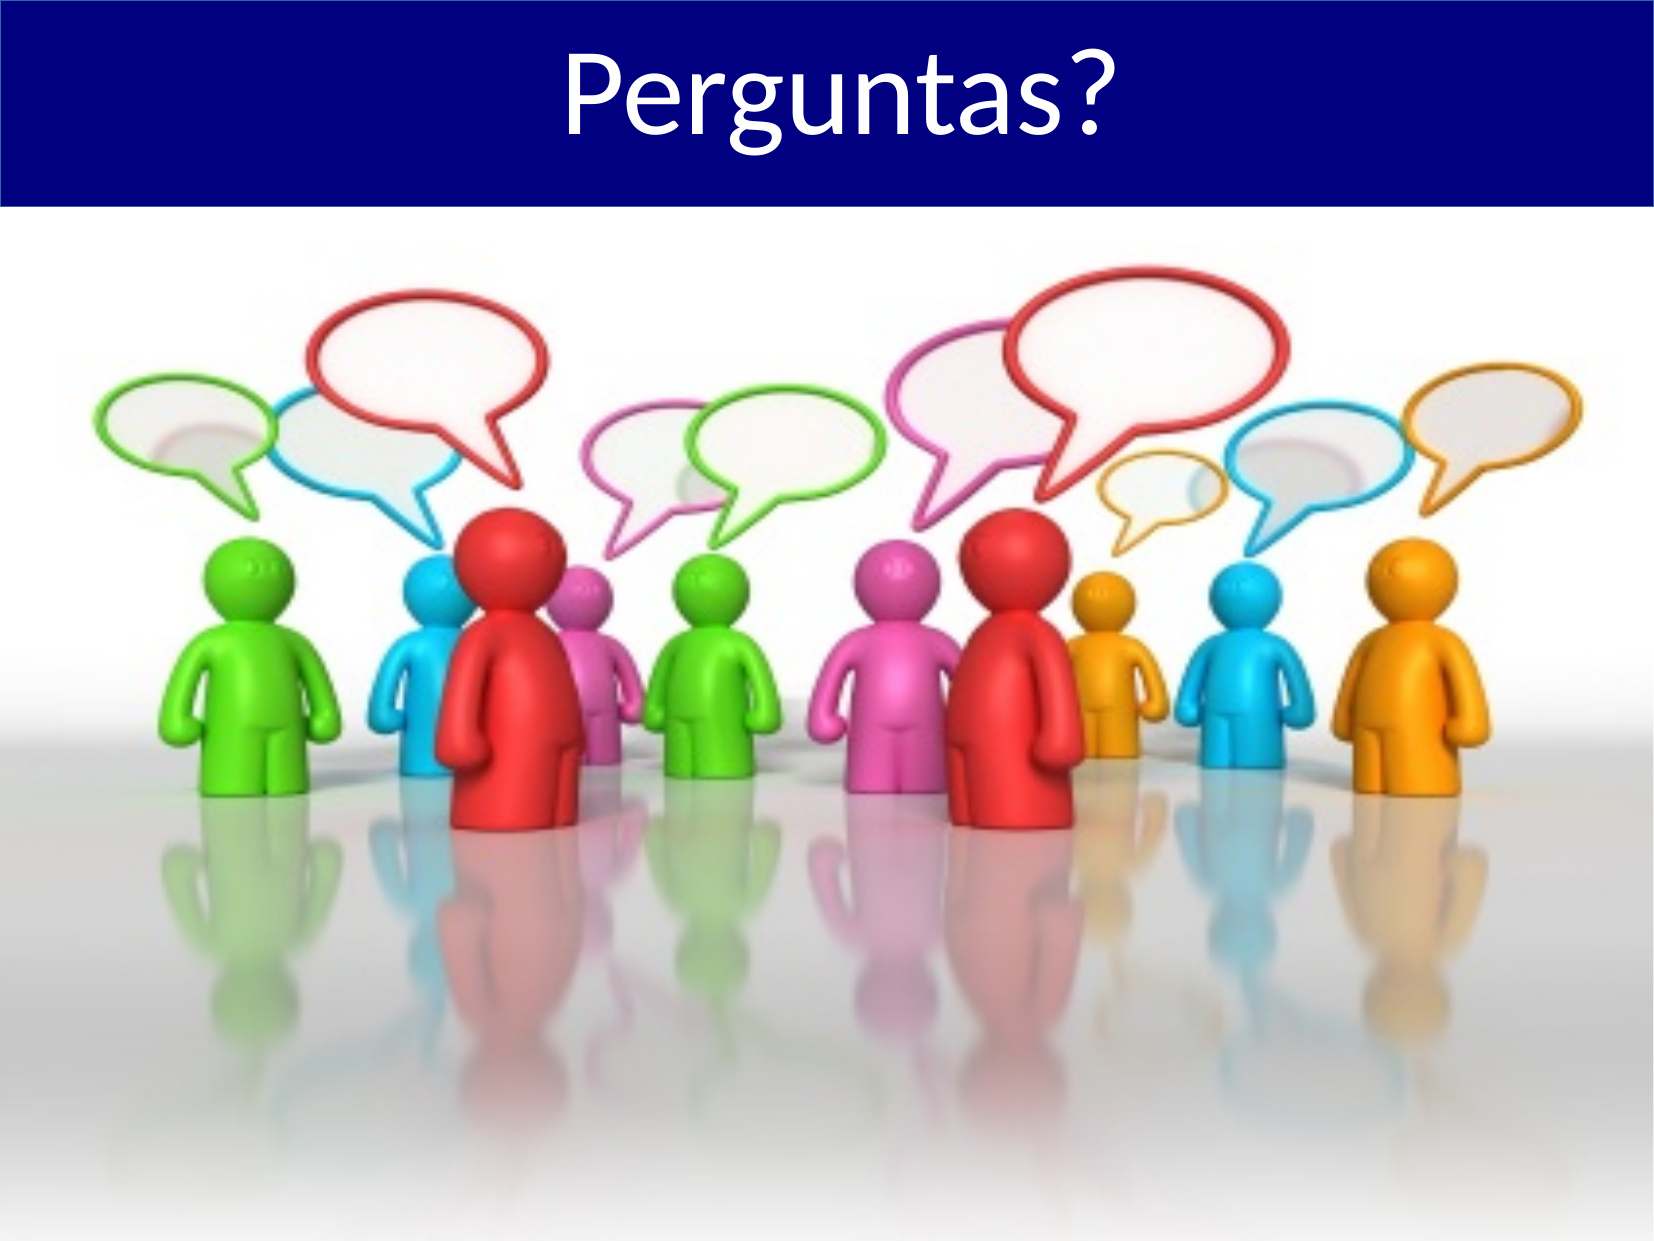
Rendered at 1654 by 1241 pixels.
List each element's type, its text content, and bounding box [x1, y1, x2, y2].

title Perguntas? [0, 0, 1654, 207]
picture [0, 244, 1654, 1241]
